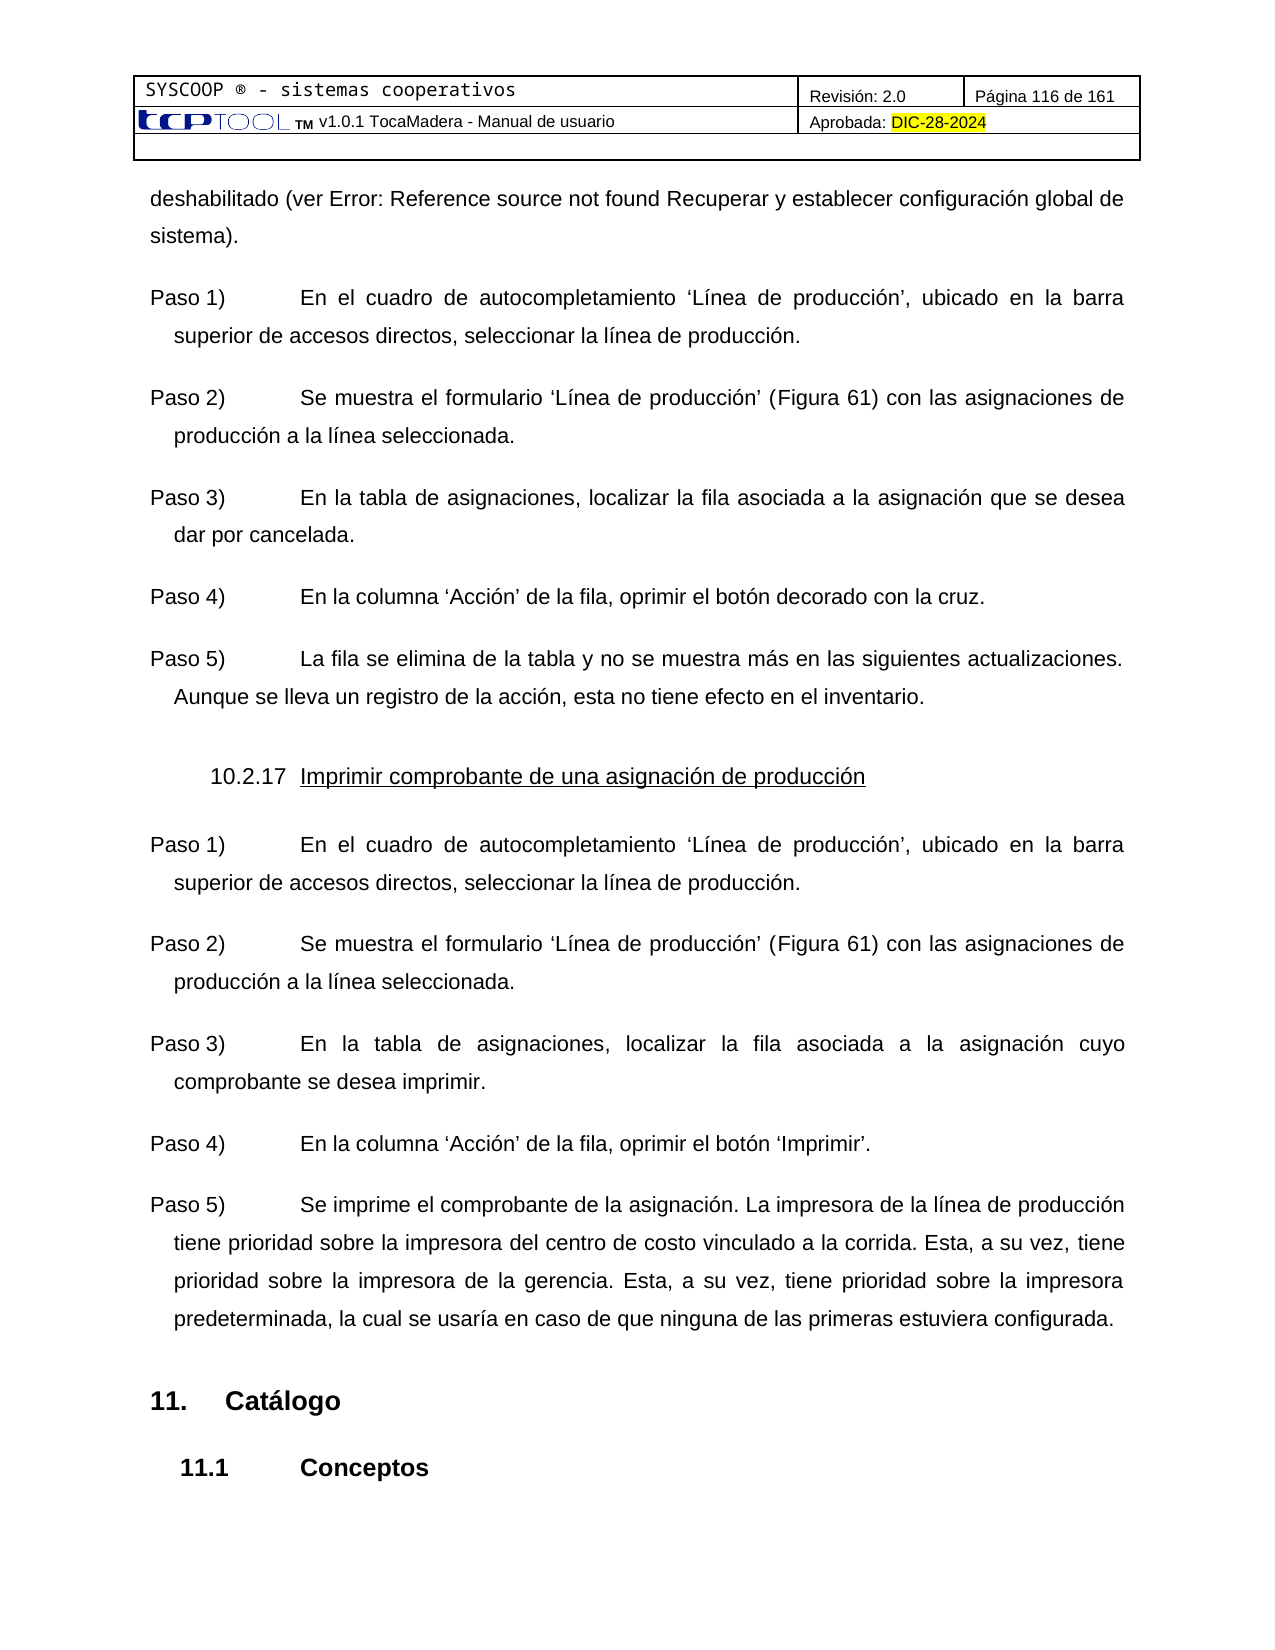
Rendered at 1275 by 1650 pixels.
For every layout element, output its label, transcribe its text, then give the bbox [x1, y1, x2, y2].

subtitle Conceptos [180, 1453, 1125, 1481]
text deshabilitado (ver Error: Reference source not found Recuperar y establecer configuración global de sistema). [150, 186, 1125, 249]
list En el cuadro de autocompletamiento ‘Línea de producción’, ubicado en la barra superior de accesos directos, seleccionar la línea de producción. [150, 832, 1125, 895]
list Se muestra el formulario ‘Línea de producción’ (Figura 61) con las asignaciones de producción a la línea seleccionada. [150, 385, 1125, 448]
subtitle Imprimir comprobante de una asignación de producción [210, 763, 1125, 790]
list Se muestra el formulario ‘Línea de producción’ (Figura 61) con las asignaciones de producción a la línea seleccionada. [150, 931, 1125, 994]
picture [138, 110, 290, 130]
list En la columna ‘Acción’ de la fila, oprimir el botón decorado con la cruz. [150, 584, 1125, 609]
list La fila se elimina de la tabla y no se muestra más en las siguientes actualizaciones. Aunque se lleva un registro de la acción, esta no tiene efecto en el inventario. [150, 646, 1125, 709]
subtitle Catálogo [150, 1385, 1125, 1417]
list En la tabla de asignaciones, localizar la fila asociada a la asignación cuyo comprobante se desea imprimir. [150, 1031, 1125, 1094]
list En el cuadro de autocompletamiento ‘Línea de producción’, ubicado en la barra superior de accesos directos, seleccionar la línea de producción. [150, 285, 1125, 348]
list Se imprime el comprobante de la asignación. La impresora de la línea de producción tiene prioridad sobre la impresora del centro de costo vinculado a la corrida. Esta, a su vez, tiene prioridad sobre la impresora de la gerencia. Esta, a su vez, tiene prioridad sobre la impresora predeterminada, la cual se usaría en caso de que ninguna de las primeras estuviera configurada. [150, 1192, 1125, 1331]
list En la tabla de asignaciones, localizar la fila asociada a la asignación que se desea dar por cancelada. [150, 484, 1125, 547]
list En la columna ‘Acción’ de la fila, oprimir el botón ‘Imprimir’. [150, 1130, 1125, 1156]
